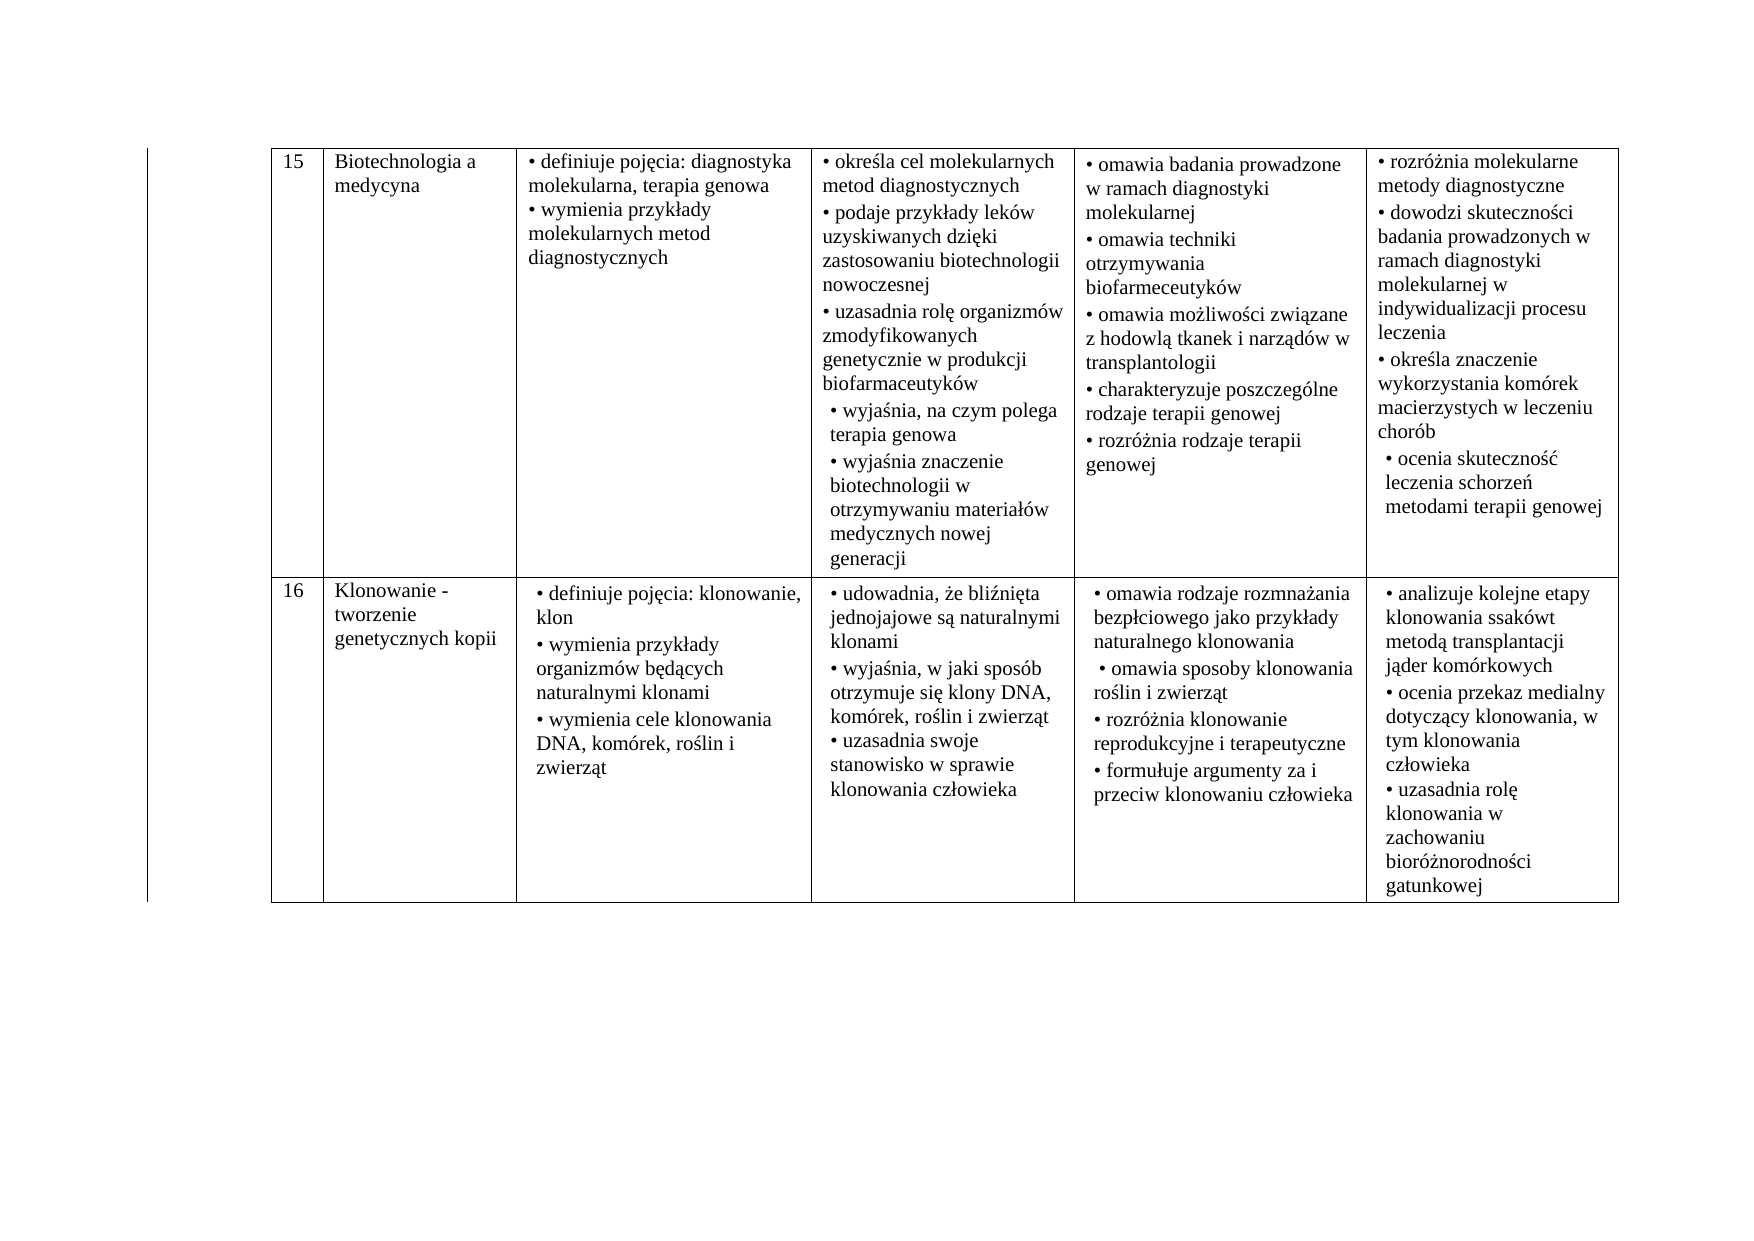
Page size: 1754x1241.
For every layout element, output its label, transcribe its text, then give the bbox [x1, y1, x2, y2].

table_cell [1619, 148, 1625, 577]
table_cell • omawia rodzaje rozmnażania bezpłciowego jako przykłady naturalnego klonowania • omawia sposoby klonowania roślin i zwierząt • rozróżnia klonowanie reprodukcyjne i terapeutyczne • formułuje argumenty za i przeciw klonowaniu człowieka [1075, 578, 1366, 902]
table_cell • analizuje kolejne etapy klonowania ssakówt metodą transplantacji jąder komórkowych • ocenia przekaz medialny dotyczący klonowania, w tym klonowania człowieka • uzasadnia rolę klonowania w zachowaniu bioróżnorodności gatunkowej [1367, 578, 1618, 902]
table_cell • określa cel molekularnych metod diagnostycznych • podaje przykłady leków uzyskiwanych dzięki zastosowaniu biotechnologii nowoczesnej • uzasadnia rolę organizmów zmodyfikowanych genetycznie w produkcji biofarmaceutyków • wyjaśnia, na czym polega terapia genowa • wyjaśnia znaczenie biotechnologii w otrzymywaniu materiałów medycznych nowej generacji [812, 149, 1074, 577]
table_cell [1619, 577, 1625, 902]
table_cell Klonowanie - tworzenie genetycznych kopii [324, 578, 516, 902]
table_cell 15 [272, 149, 323, 577]
table_cell • udowadnia, że bliźnięta jednojajowe są naturalnymi klonami • wyjaśnia, w jaki sposób otrzymuje się klony DNA, komórek, roślin i zwierząt • uzasadnia swoje stanowisko w sprawie klonowania człowieka [812, 578, 1074, 902]
table_cell • definiuje pojęcia: diagnostyka molekularna, terapia genowa • wymienia przykłady molekularnych metod diagnostycznych [517, 149, 811, 577]
table_cell [148, 148, 271, 902]
table_cell • rozróżnia molekularne metody diagnostyczne • dowodzi skuteczności badania prowadzonych w ramach diagnostyki molekularnej w indywidualizacji procesu leczenia • określa znaczenie wykorzystania komórek macierzystych w leczeniu chorób • ocenia skuteczność leczenia schorzeń metodami terapii genowej [1367, 149, 1618, 577]
table_cell • definiuje pojęcia: klonowanie, klon • wymienia przykłady organizmów będących naturalnymi klonami • wymienia cele klonowania DNA, komórek, roślin i zwierząt [517, 578, 811, 902]
table_cell 16 [272, 578, 323, 902]
table_cell • omawia badania prowadzone w ramach diagnostyki molekularnej • omawia techniki otrzymywania biofarmeceutyków • omawia możliwości związane z hodowlą tkanek i narządów w transplantologii • charakteryzuje poszczególne rodzaje terapii genowej • rozróżnia rodzaje terapii genowej [1075, 149, 1366, 577]
table_cell Biotechnologia a medycyna [324, 149, 516, 577]
